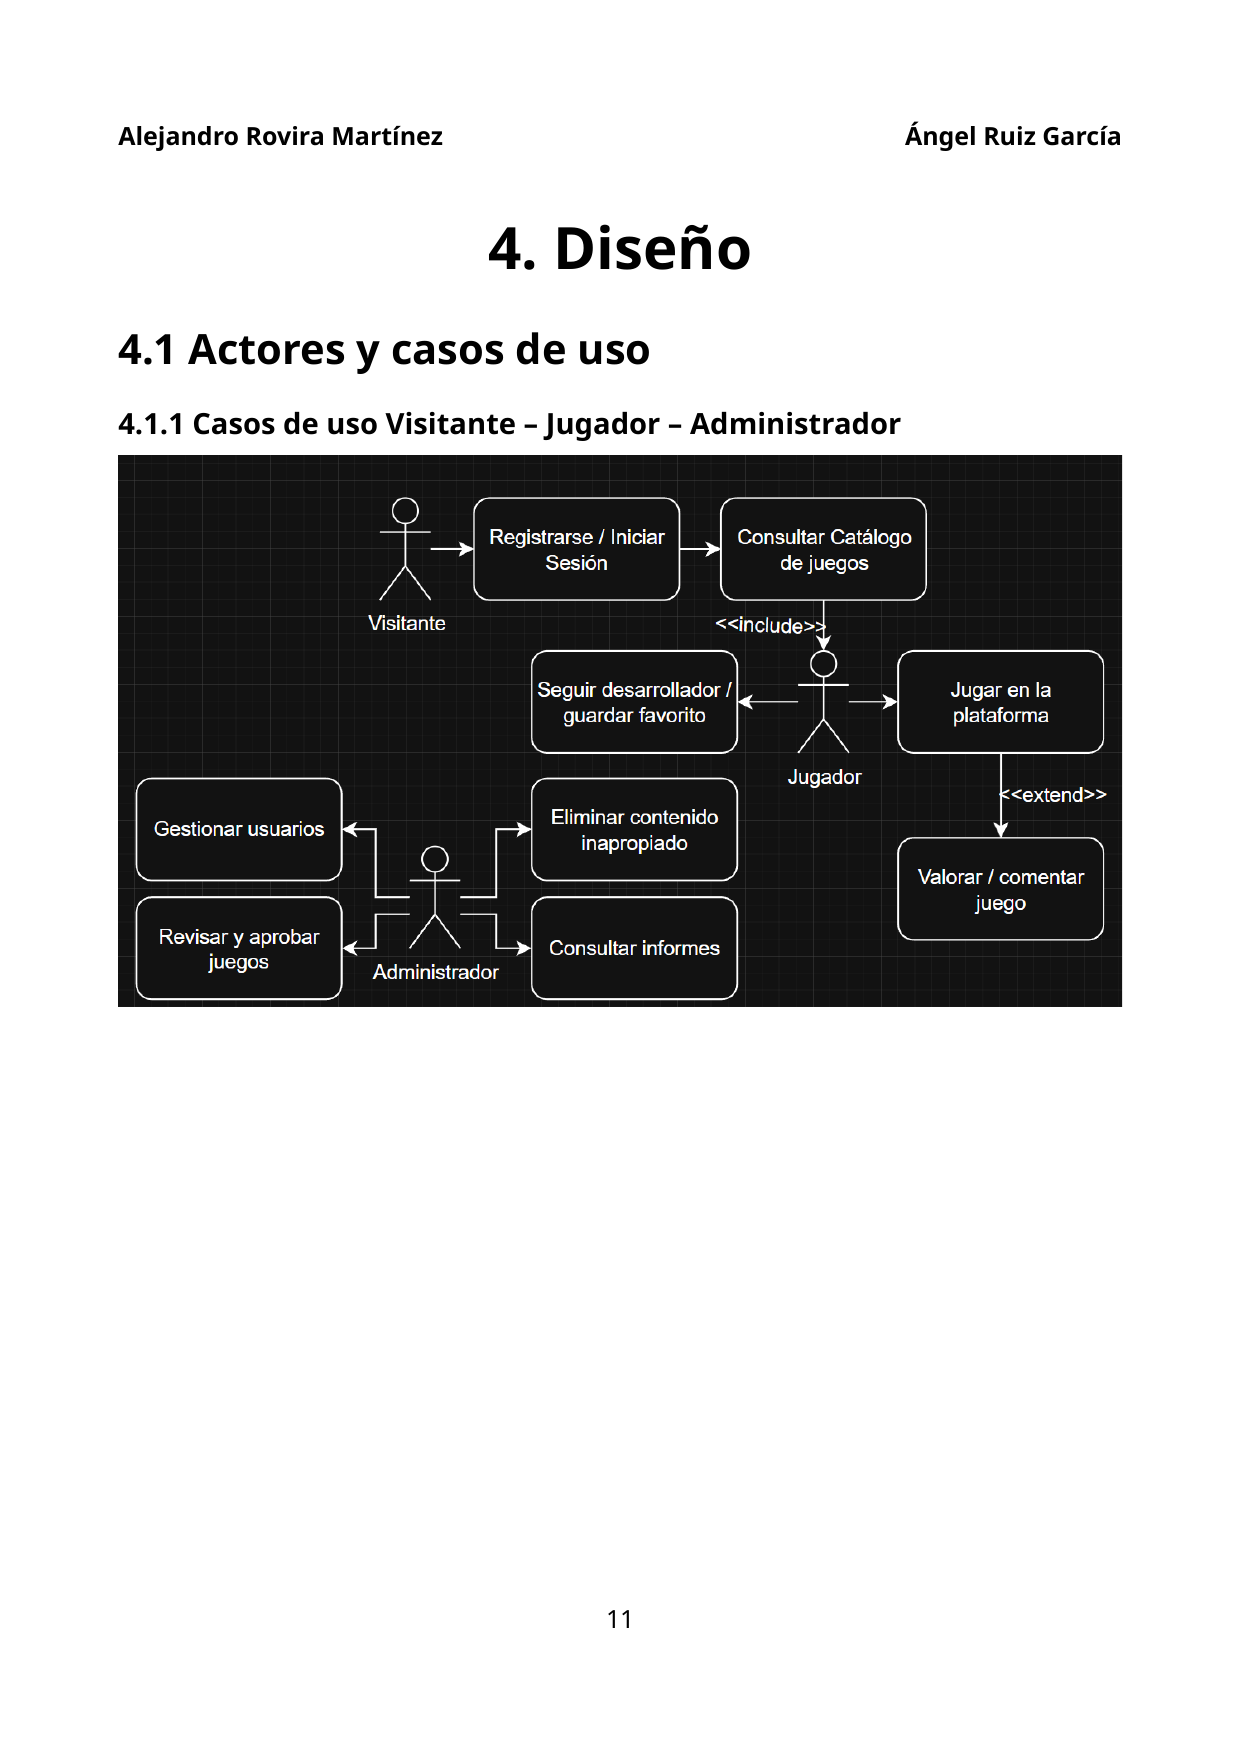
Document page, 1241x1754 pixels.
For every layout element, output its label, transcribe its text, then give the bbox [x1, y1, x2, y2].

subtitle 4.1 Actores y casos de uso [118, 319, 1122, 376]
subtitle 4. Diseño [118, 207, 1122, 286]
picture [118, 455, 1123, 1007]
subtitle 4.1.1 Casos de uso Visitante – Jugador – Administrador [118, 403, 1122, 443]
